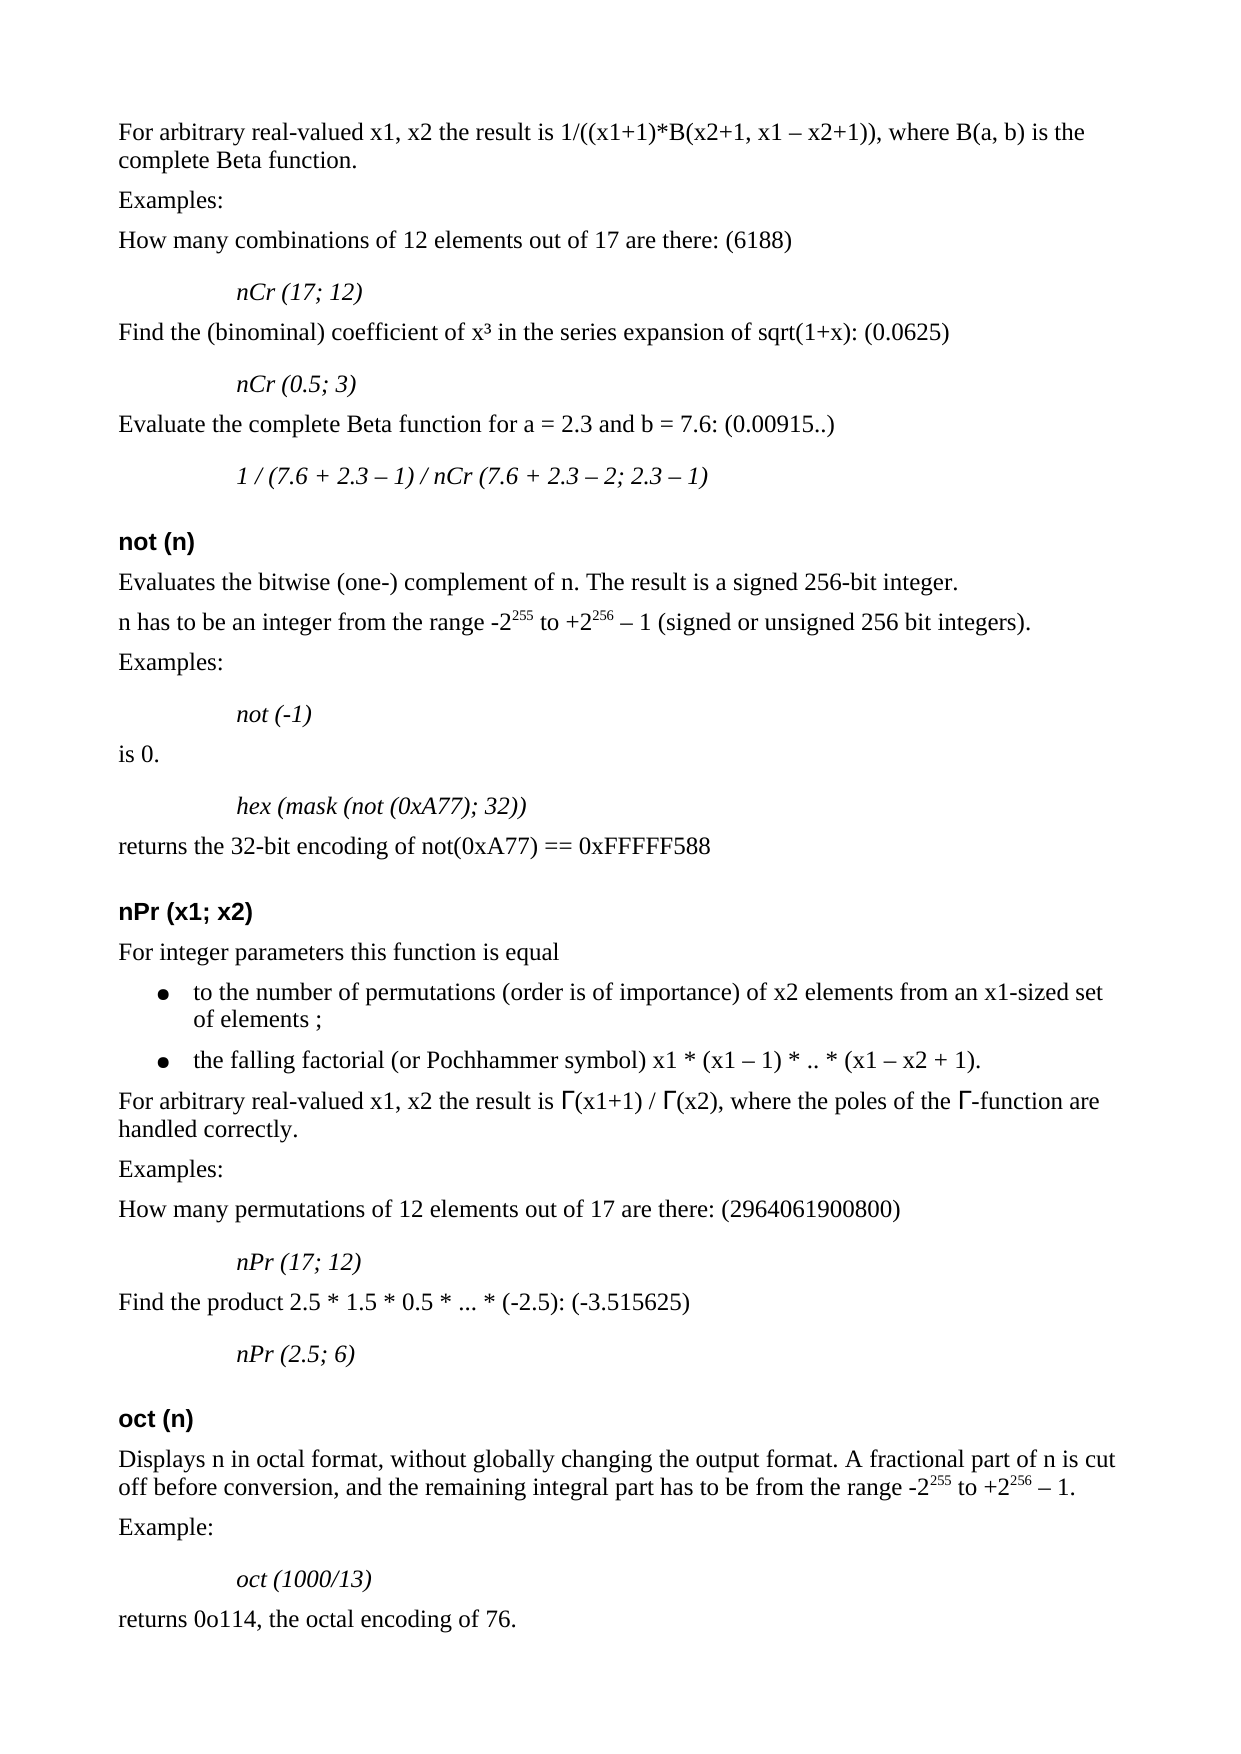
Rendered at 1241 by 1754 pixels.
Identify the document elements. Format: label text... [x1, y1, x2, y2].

text nPr (2.5; 6) [236, 1340, 1122, 1367]
text Find the product 2.5 * 1.5 * 0.5 * ... * (-2.5): (-3.515625) [118, 1288, 1122, 1315]
text Examples: [118, 648, 1122, 676]
text For arbitrary real-valued x1, x2 the result is 1/((x1+1)*B(x2+1, x1 – x2+1)), where B(a, b) is the complete Beta function. [118, 118, 1122, 173]
text n has to be an integer from the range -2255 to +2256 – 1 (signed or unsigned 256 bit integers). [118, 608, 1122, 636]
text returns the 32-bit encoding of not(0xA77) == 0xFFFFF588 [118, 832, 1122, 860]
text hex (mask (not (0xA77); 32)) [236, 792, 1122, 820]
text not (-1) [236, 700, 1122, 728]
text How many combinations of 12 elements out of 17 are there: (6188) [118, 226, 1122, 254]
subtitle nPr (x1; x2) [118, 897, 1122, 925]
text nCr (17; 12) [236, 278, 1122, 306]
text Find the (binominal) coefficient of x³ in the series expansion of sqrt(1+x): (0.0625) [118, 318, 1122, 346]
text Evaluate the complete Beta function for a = 2.3 and b = 7.6: (0.00915..) [118, 410, 1122, 438]
text Evaluates the bitwise (one-) complement of n. The result is a signed 256-bit integer. [118, 568, 1122, 595]
text returns 0o114, the octal encoding of 76. [118, 1605, 1122, 1633]
text How many permutations of 12 elements out of 17 are there: (2964061900800) [118, 1196, 1122, 1223]
text oct (1000/13) [236, 1565, 1122, 1593]
text Example: [118, 1513, 1122, 1541]
text Displays n in octal format, without globally changing the output format. A fractional part of n is cut off before conversion, and the remaining integral part has to be from the range -2255 to +2256 – 1. [118, 1445, 1122, 1500]
list the falling factorial (or Pochhammer symbol) x1 * (x1 – 1) * .. * (x1 – x2 + 1). [156, 1046, 1122, 1073]
text For integer parameters this function is equal [118, 938, 1122, 965]
text 1 / (7.6 + 2.3 – 1) / nCr (7.6 + 2.3 – 2; 2.3 – 1) [236, 462, 1122, 490]
text nCr (0.5; 3) [236, 370, 1122, 398]
text is 0. [118, 740, 1122, 768]
text Examples: [118, 186, 1122, 214]
subtitle not (n) [118, 527, 1122, 555]
text nPr (17; 12) [236, 1248, 1122, 1275]
list to the number of permutations (order is of importance) of x2 elements from an x1-sized set of elements ; [156, 978, 1122, 1033]
text Examples: [118, 1155, 1122, 1183]
subtitle oct (n) [118, 1405, 1122, 1432]
text For arbitrary real-valued x1, x2 the result is Γ(x1+1) / Γ(x2), where the poles of the Γ-function are handled correctly. [118, 1086, 1122, 1143]
